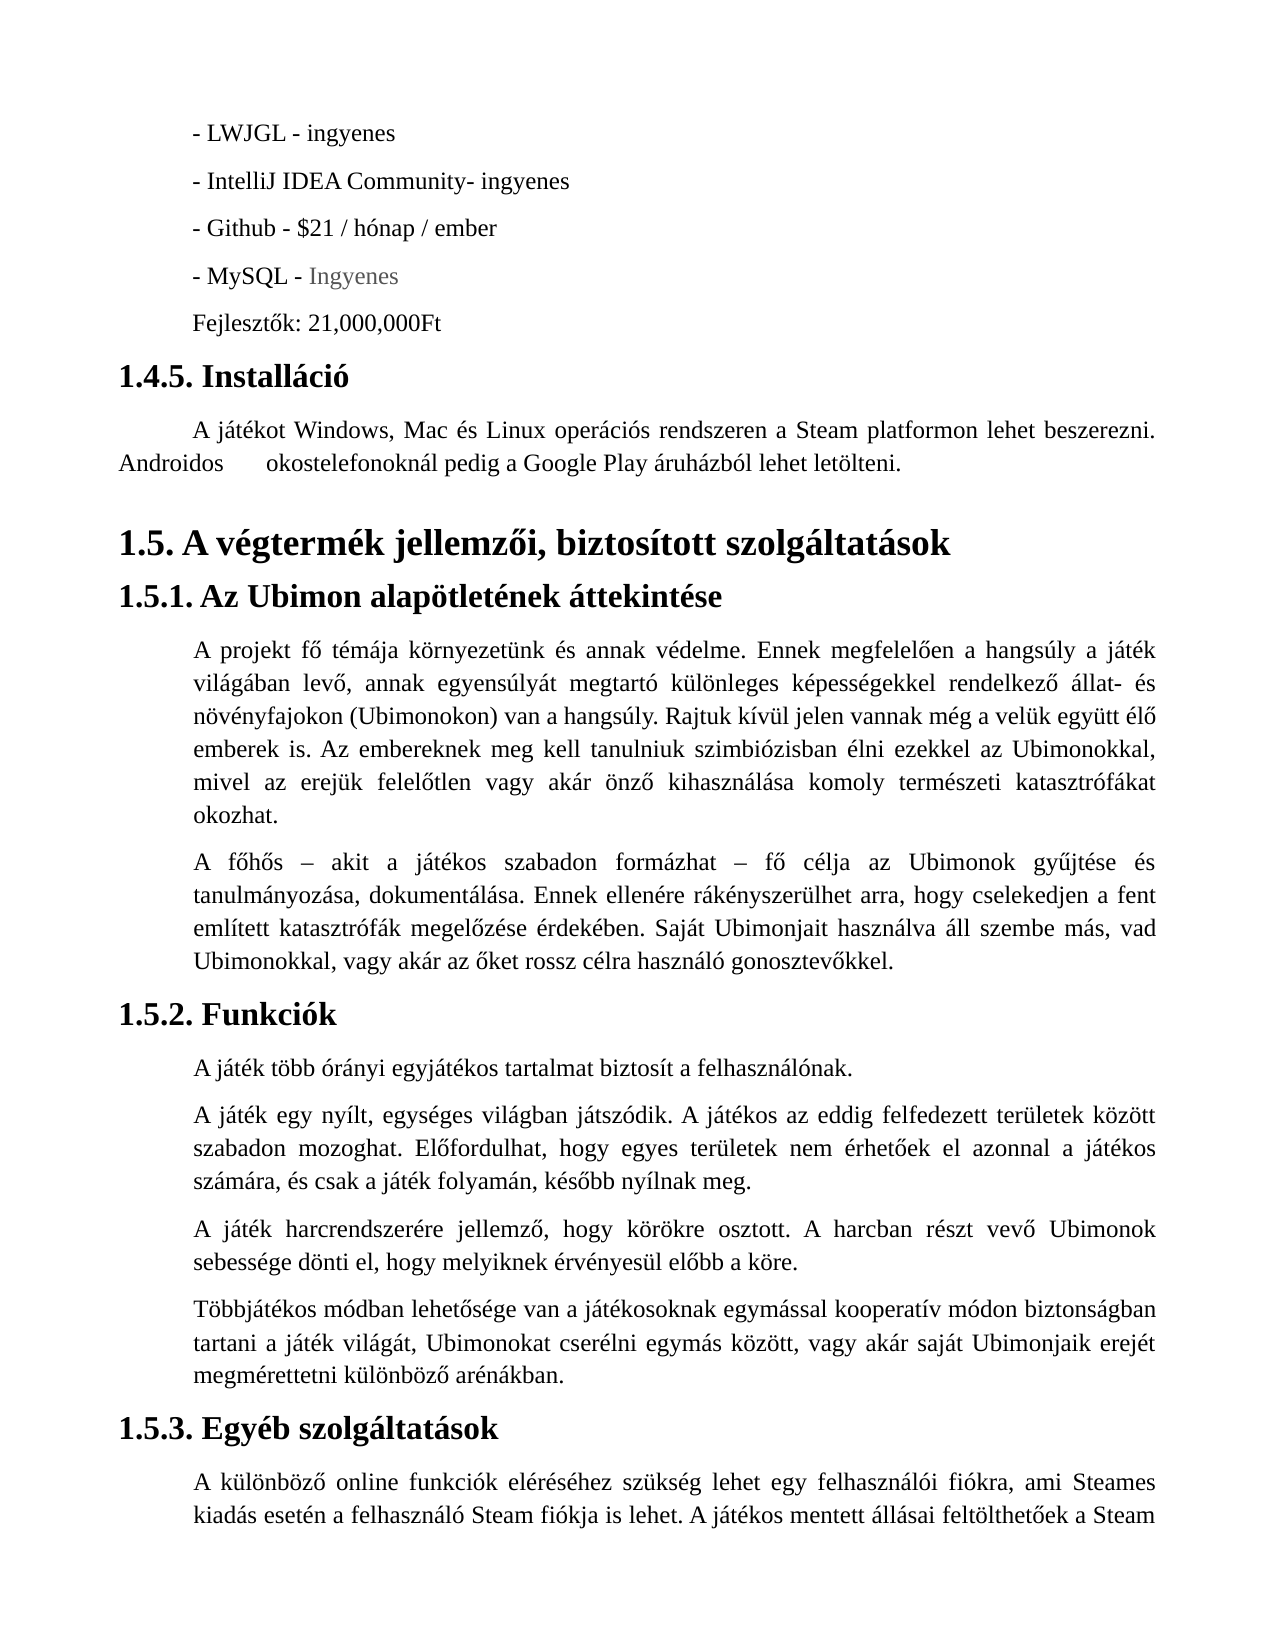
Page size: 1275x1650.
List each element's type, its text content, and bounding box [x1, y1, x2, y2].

text A játékot Windows, Mac és Linux operációs rendszeren a Steam platformon lehet beszerezni. Androidos okostelefonoknál pedig a Google Play áruházból lehet letölteni. [118, 415, 1157, 477]
subtitle 1.5. A végtermék jellemzői, biztosított szolgáltatások [118, 520, 1157, 563]
text 1.5.2. Funkciók [118, 994, 1157, 1032]
text A főhős – akit a játékos szabadon formázhat – fő célja az Ubimonok gyűjtése és tanulmányozása, dokumentálása. Ennek ellenére rákényszerülhet arra, hogy cselekedjen a fent említett katasztrófák megelőzése érdekében. Saját Ubimonjait használva áll szembe más, vad Ubimonokkal, vagy akár az őket rossz célra használó gonosztevőkkel. [193, 847, 1157, 975]
text 1.5.1. Az Ubimon alapötletének áttekintése [118, 576, 1157, 614]
text 1.5.3. Egyéb szolgáltatások [118, 1408, 1157, 1447]
text - MySQL - Ingyenes [118, 261, 1157, 290]
text - IntelliJ IDEA Community- ingyenes [118, 166, 1157, 194]
text Többjátékos módban lehetősége van a játékosoknak egymással kooperatív módon biztonságban tartani a játék világát, Ubimonokat cserélni egymás között, vagy akár saját Ubimonjaik erejét megmérettetni különböző arénákban. [193, 1294, 1157, 1389]
text Fejlesztők: 21,000,000Ft [118, 308, 1157, 337]
text - LWJGL - ingyenes [118, 118, 1157, 147]
text A játék több órányi egyjátékos tartalmat biztosít a felhasználónak. [193, 1053, 1157, 1081]
text 1.4.5. Installáció [118, 356, 1157, 394]
text - Github - $21 / hónap / ember [118, 213, 1157, 242]
text A különböző online funkciók eléréséhez szükség lehet egy felhasználói fiókra, ami Steames kiadás esetén a felhasználó Steam fiókja is lehet. A játékos mentett állásai feltölthetőek a Steam [193, 1467, 1157, 1529]
text A projekt fő témája környezetünk és annak védelme. Ennek megfelelően a hangsúly a játék világában levő, annak egyensúlyát megtartó különleges képességekkel rendelkező állat- és növényfajokon (Ubimonokon) van a hangsúly. Rajtuk kívül jelen vannak még a velük együtt élő emberek is. Az embereknek meg kell tanulniuk szimbiózisban élni ezekkel az Ubimonokkal, mivel az erejük felelőtlen vagy akár önző kihasználása komoly természeti katasztrófákat okozhat. [193, 635, 1157, 828]
text A játék egy nyílt, egységes világban játszódik. A játékos az eddig felfedezett területek között szabadon mozoghat. Előfordulhat, hogy egyes területek nem érhetőek el azonnal a játékos számára, és csak a játék folyamán, később nyílnak meg. [193, 1100, 1157, 1195]
text A játék harcrendszerére jellemző, hogy körökre osztott. A harcban részt vevő Ubimonok sebessége dönti el, hogy melyiknek érvényesül előbb a köre. [193, 1214, 1157, 1276]
